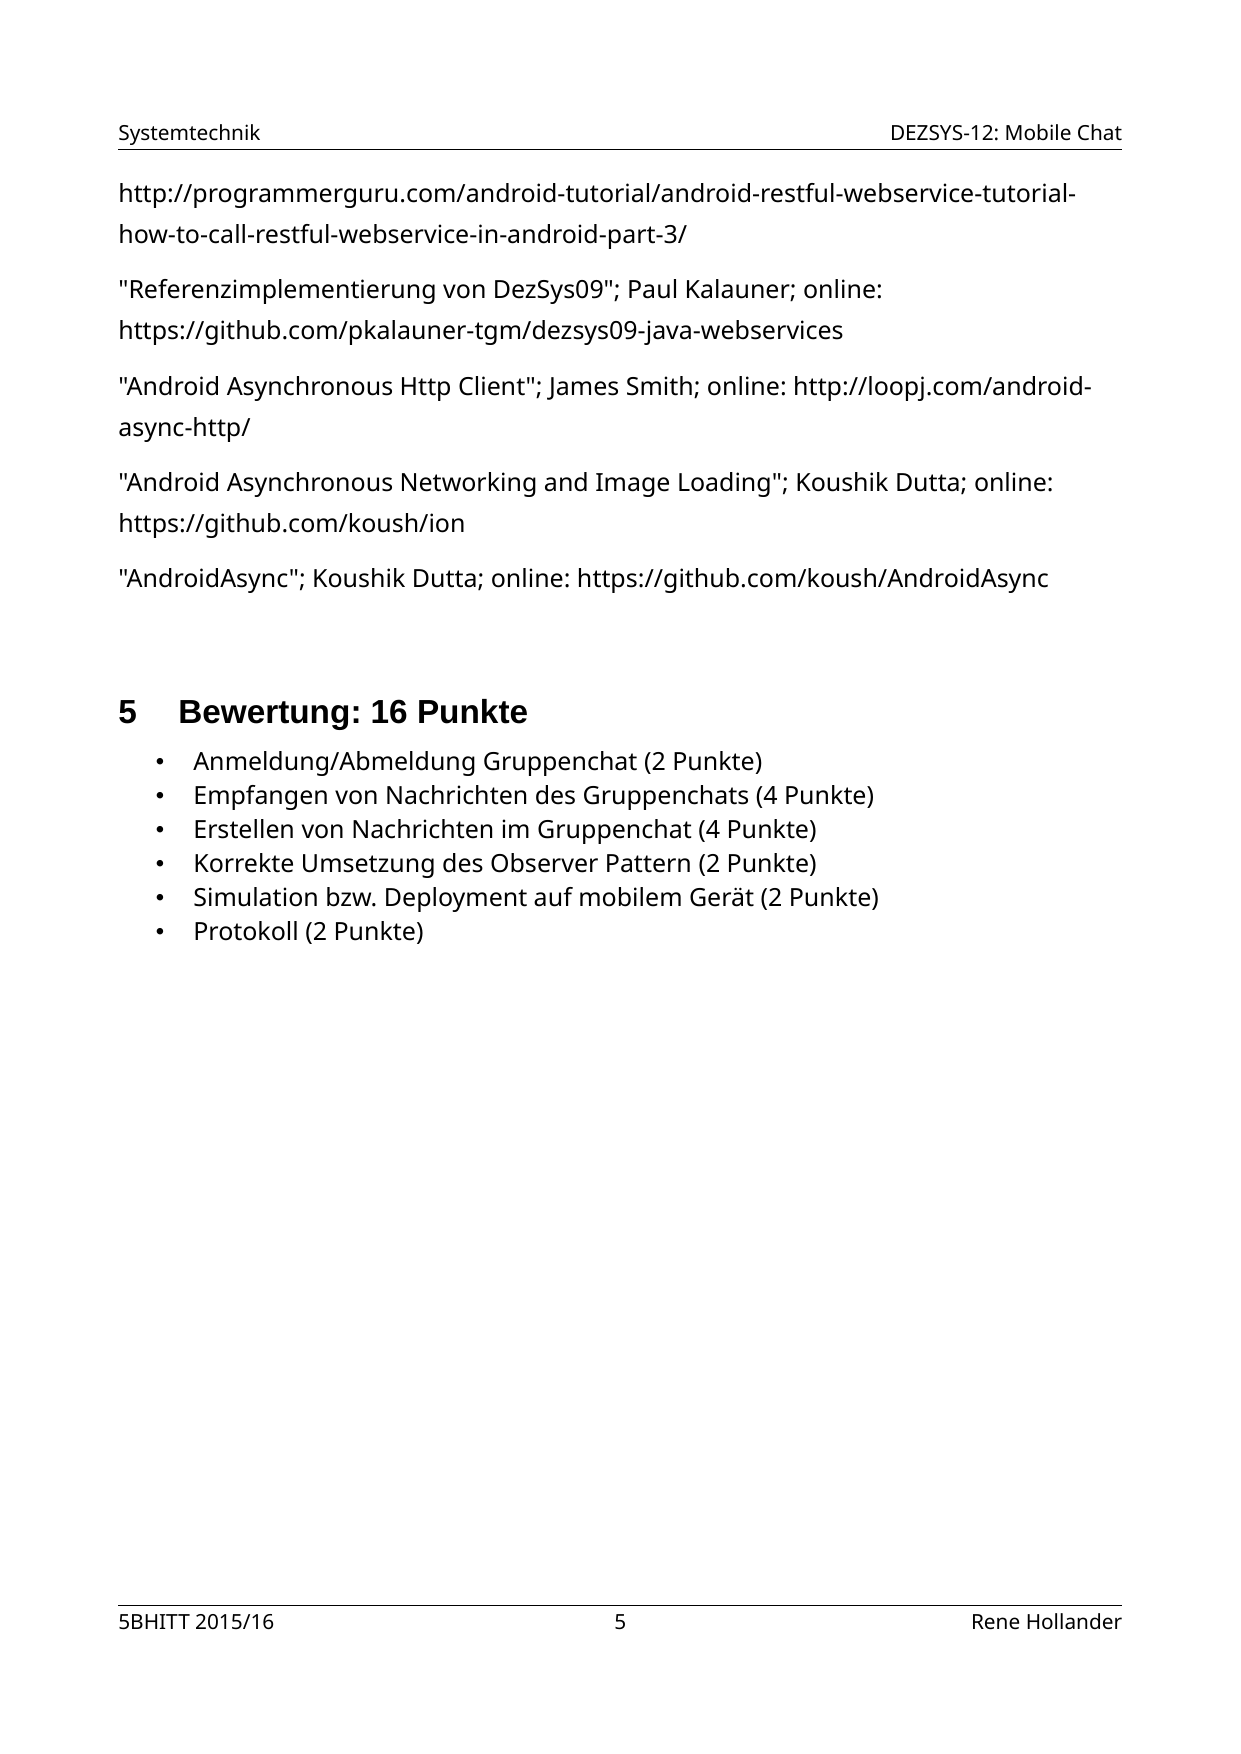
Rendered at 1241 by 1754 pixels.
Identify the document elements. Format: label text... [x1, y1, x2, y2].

list Korrekte Umsetzung des Observer Pattern (2 Punkte) [156, 846, 1122, 880]
text "Referenzimplementierung von DezSys09"; Paul Kalauner; online: https://github.com/pkalauner-tgm/dezsys09-java-webservices [118, 272, 1122, 347]
text http://programmerguru.com/android-tutorial/android-restful-webservice-tutorial-how-to-call-restful-webservice-in-android-part-3/ [118, 176, 1122, 251]
list Protokoll (2 Punkte) [156, 914, 1122, 948]
list Anmeldung/Abmeldung Gruppenchat (2 Punkte) [156, 743, 1122, 778]
subtitle Bewertung: 16 Punkte [118, 693, 1122, 731]
list Erstellen von Nachrichten im Gruppenchat (4 Punkte) [156, 812, 1122, 846]
list Simulation bzw. Deployment auf mobilem Gerät (2 Punkte) [156, 880, 1122, 914]
text "Android Asynchronous Networking and Image Loading"; Koushik Dutta; online: https://github.com/koush/ion [118, 465, 1122, 539]
text "Android Asynchronous Http Client"; James Smith; online: http://loopj.com/android-async-http/ [118, 368, 1122, 443]
list Empfangen von Nachrichten des Gruppenchats (4 Punkte) [156, 778, 1122, 812]
text "AndroidAsync"; Koushik Dutta; online: https://github.com/koush/AndroidAsync [118, 561, 1122, 595]
